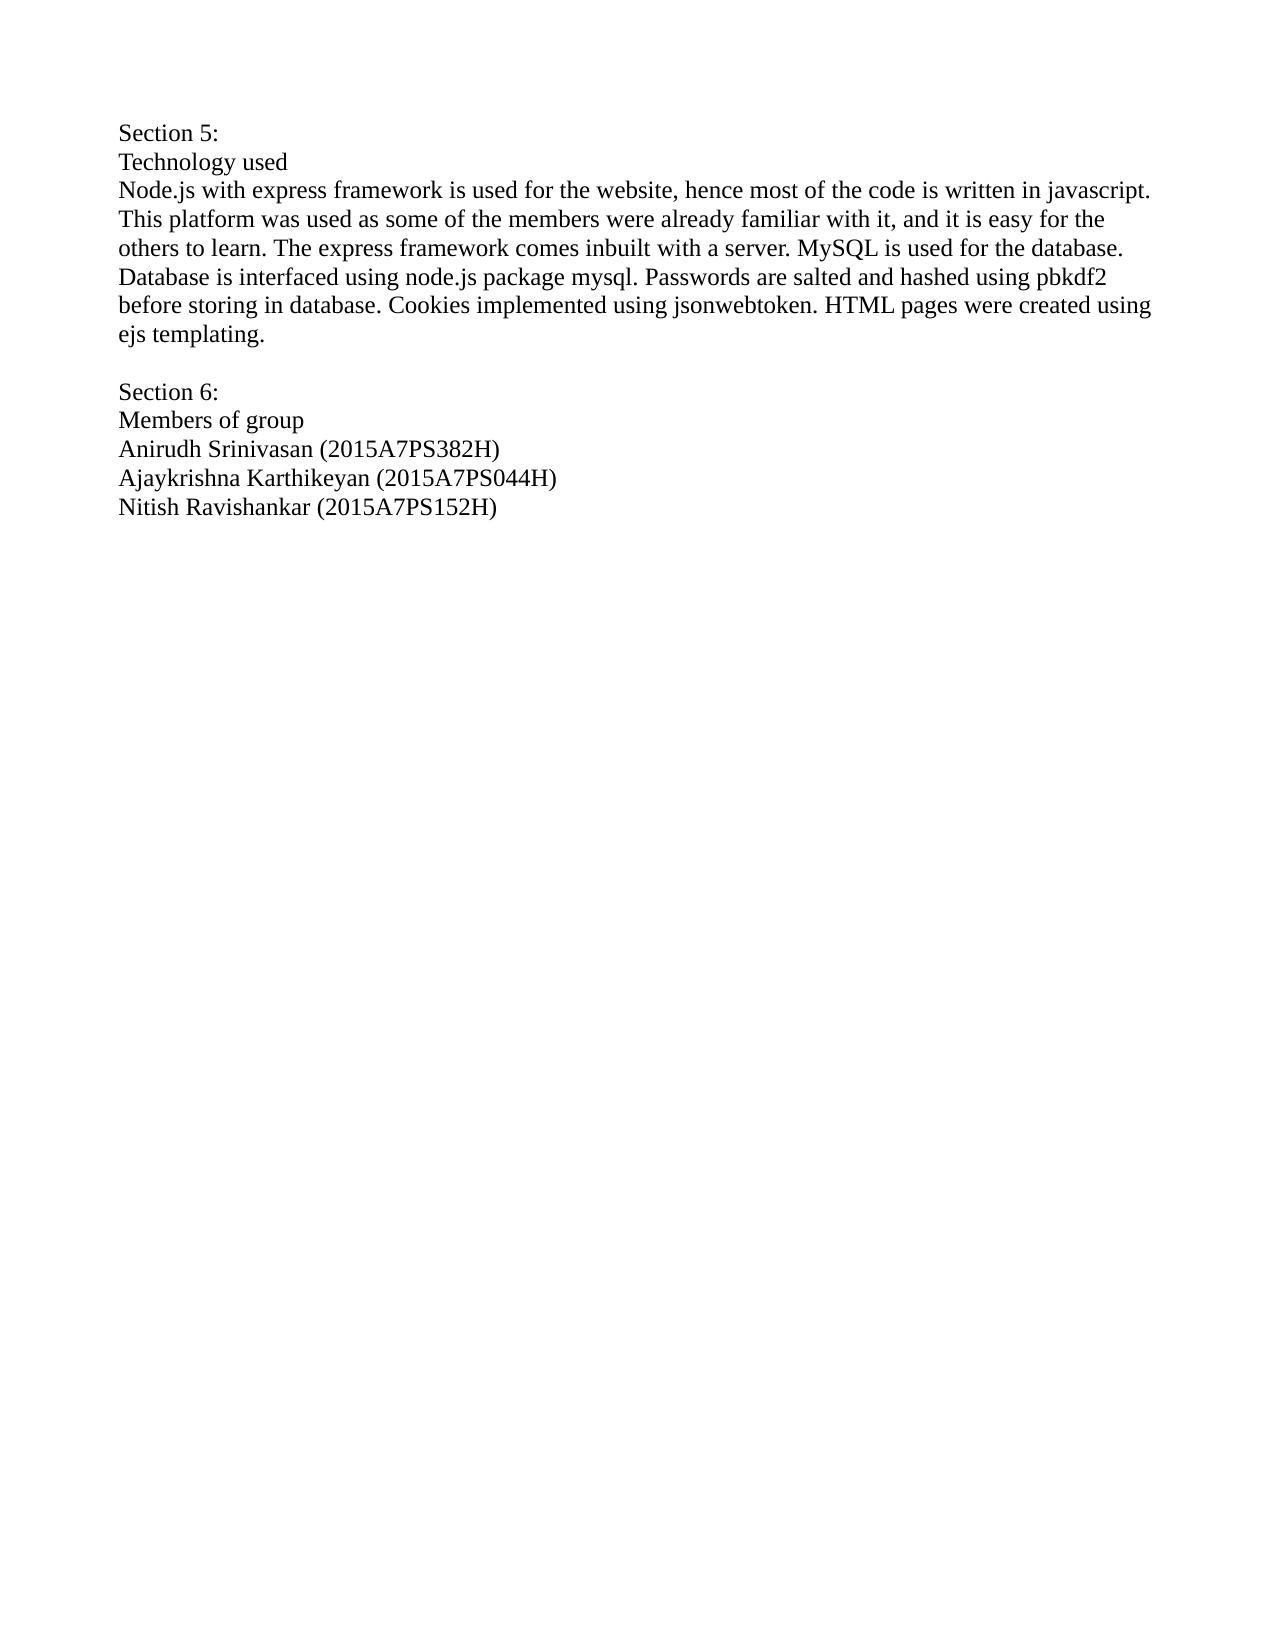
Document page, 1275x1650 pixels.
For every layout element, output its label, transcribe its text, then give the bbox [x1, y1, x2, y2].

text Nitish Ravishankar (2015A7PS152H) [118, 492, 1157, 521]
text Section 5: [118, 118, 1157, 147]
text Members of group [118, 406, 1157, 434]
text Section 6: [118, 377, 1157, 406]
text Technology used [118, 147, 1157, 176]
text Anirudh Srinivasan (2015A7PS382H) [118, 434, 1157, 463]
text Node.js with express framework is used for the website, hence most of the code is written in javascript. This platform was used as some of the members were already familiar with it, and it is easy for the others to learn. The express framework comes inbuilt with a server. MySQL is used for the database. Database is interfaced using node.js package mysql. Passwords are salted and hashed using pbkdf2 before storing in database. Cookies implemented using jsonwebtoken. HTML pages were created using ejs templating. [118, 176, 1157, 348]
text Ajaykrishna Karthikeyan (2015A7PS044H) [118, 463, 1157, 492]
